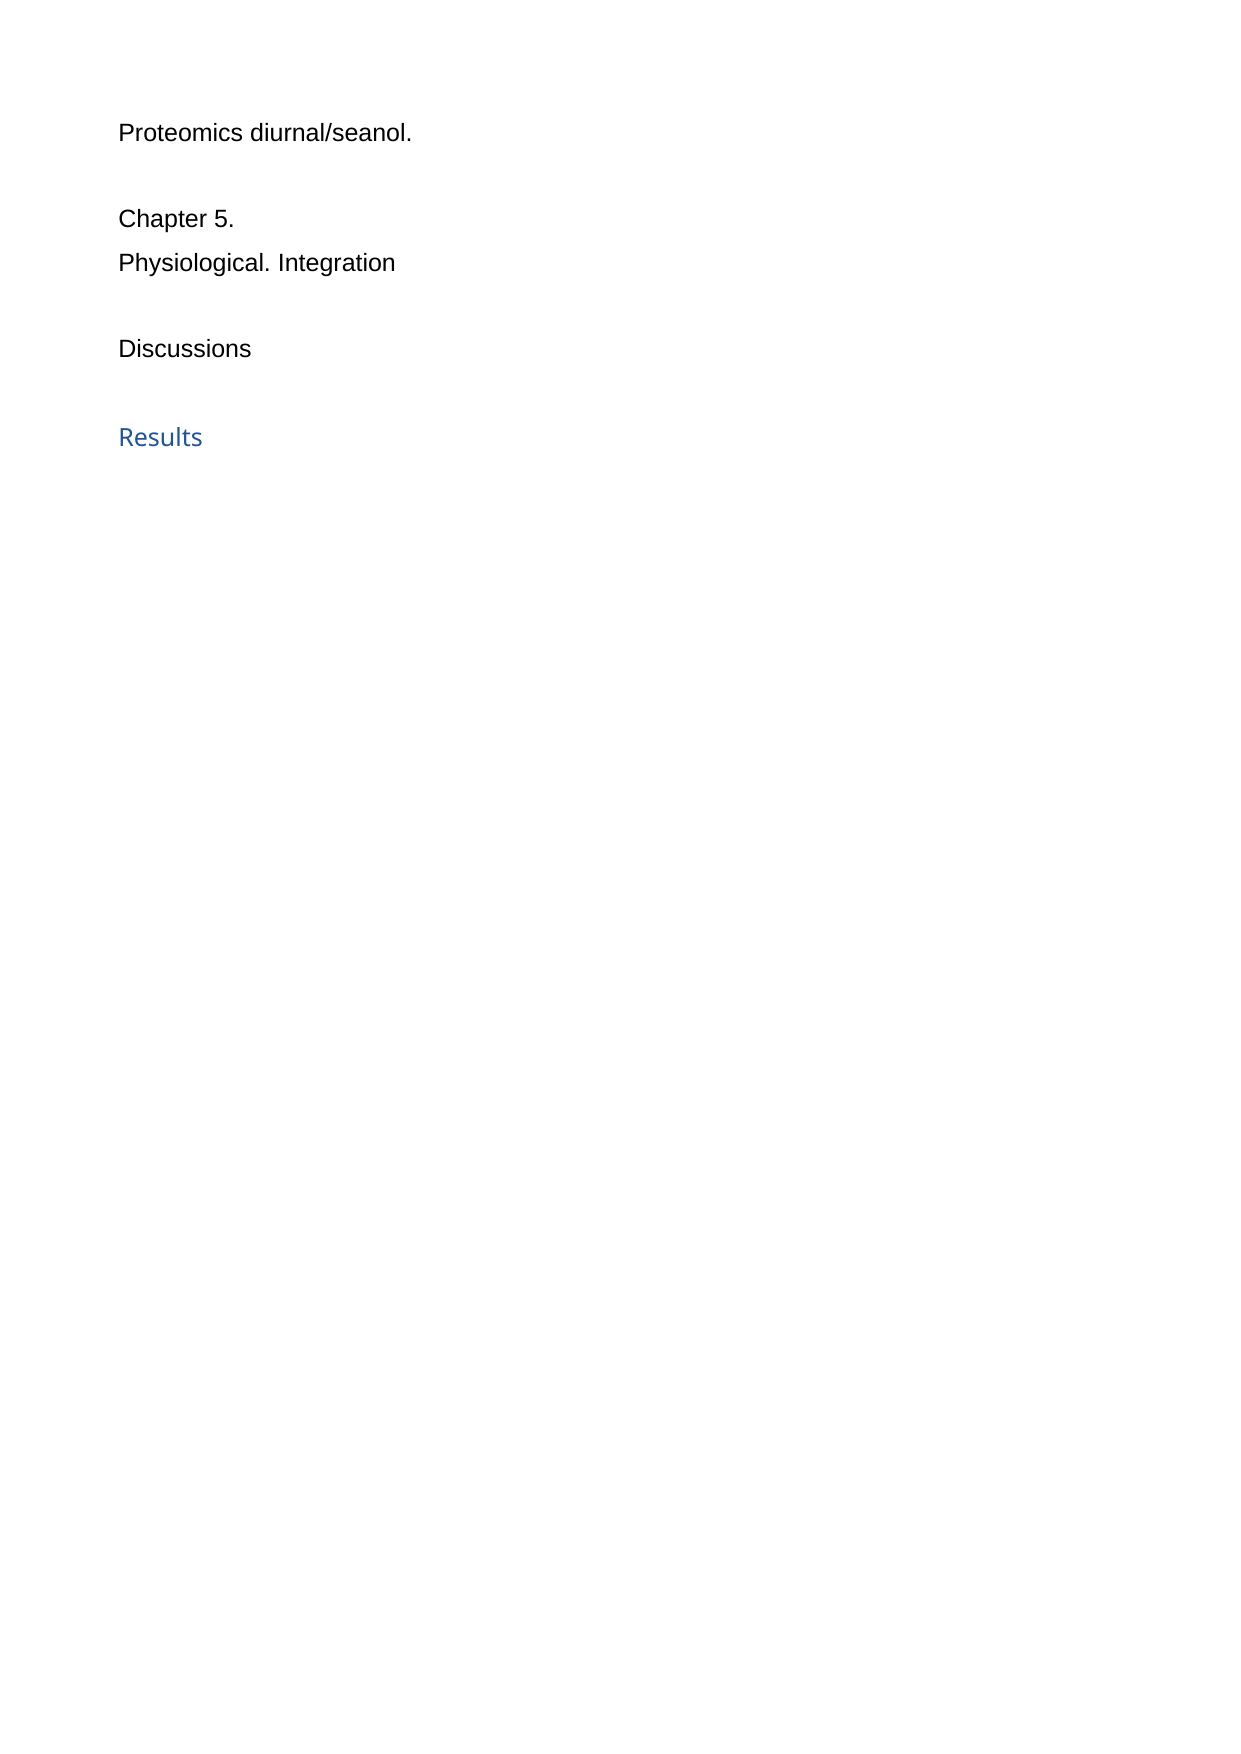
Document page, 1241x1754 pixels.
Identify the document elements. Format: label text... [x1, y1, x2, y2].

text Physiological. Integration [118, 247, 1122, 276]
text Discussions [118, 334, 1122, 362]
text Chapter 5. [118, 204, 1122, 233]
text Proteomics diurnal/seanol. [118, 118, 1122, 147]
text Results [118, 420, 1122, 454]
